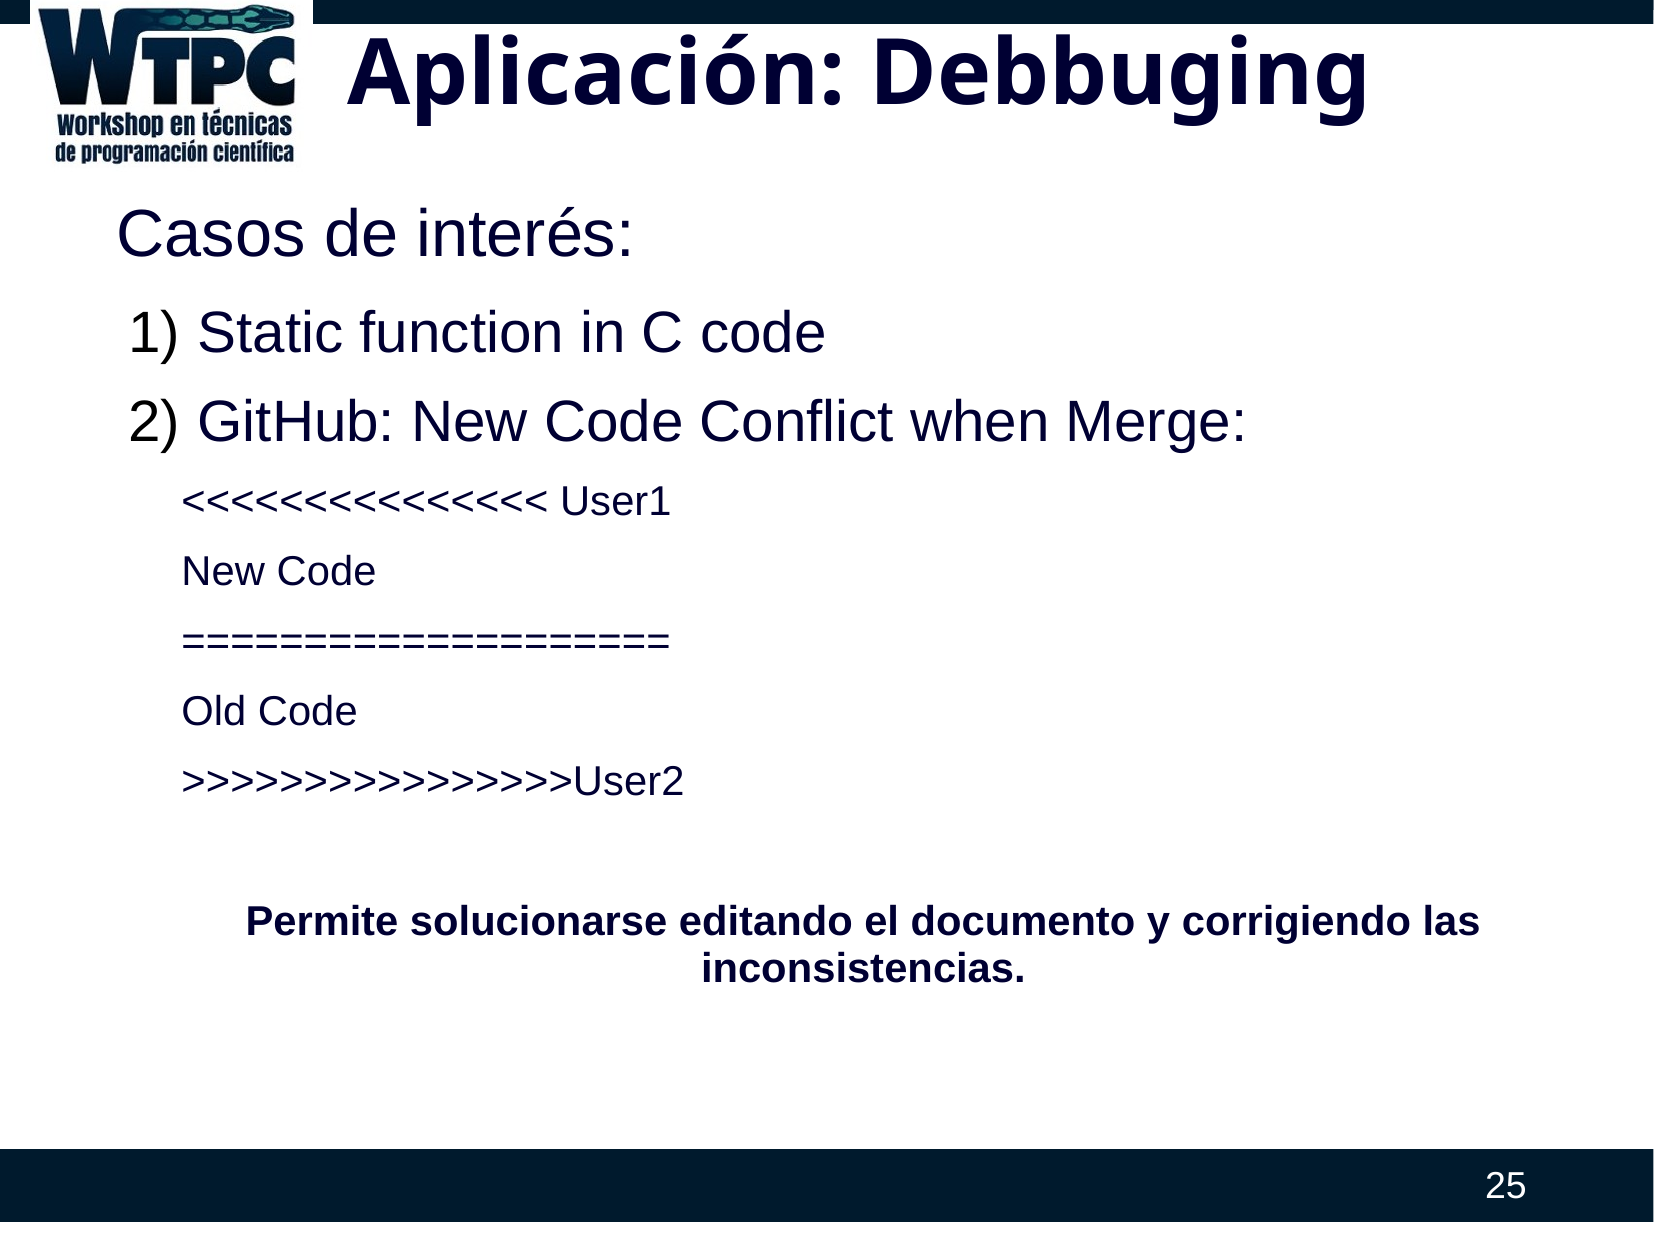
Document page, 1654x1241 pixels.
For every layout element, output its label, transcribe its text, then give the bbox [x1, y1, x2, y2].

picture [0, 0, 1654, 175]
picture [0, 1149, 1654, 1223]
text_box [1470, 1156, 1654, 1228]
title Aplicación: Debbuging [347, 24, 1569, 125]
list Casos de interés: Static function in C code GitHub: New Code Conflict when Merge: <<<<<<<<<<<<<<< User1 New Code ==================== Old Code >>>>>>>>>>>>>>>>User2 Permite solucionarse editando el documento y corrigiendo las inconsistencias. [39, 195, 1617, 1106]
